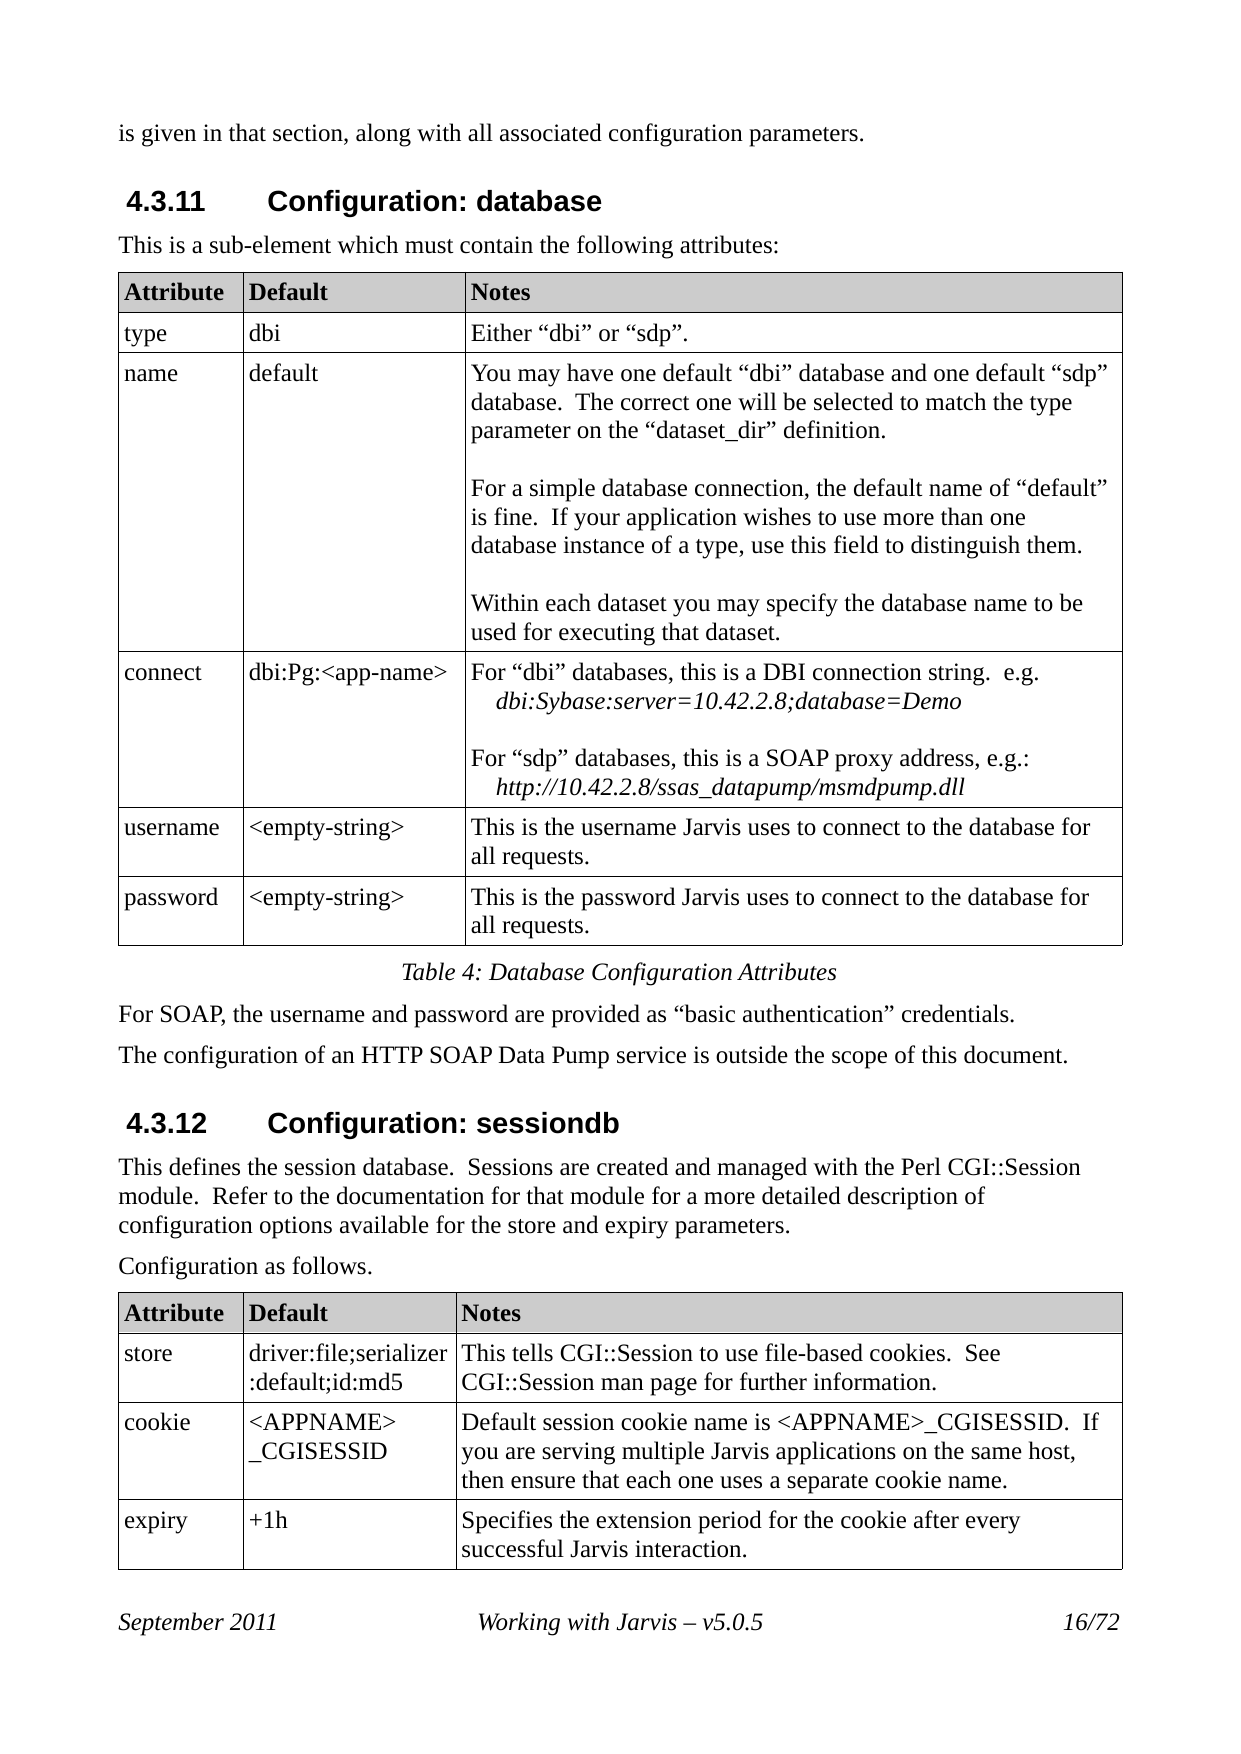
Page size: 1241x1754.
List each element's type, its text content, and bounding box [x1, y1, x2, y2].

table_cell You may have one default “dbi” database and one default “sdp” database. The correct one will be selected to match the type parameter on the “dataset_dir” definition. For a simple database connection, the default name of “default” is fine. If your application wishes to use more than one database instance of a type, use this field to distinguish them. Within each dataset you may specify the database name to be used for executing that dataset. [466, 353, 1122, 651]
text For SOAP, the username and password are provided as “basic authentication” credentials. [118, 999, 1122, 1027]
text This defines the session database. Sessions are created and managed with the Perl CGI::Session module. Refer to the documentation for that module for a more detailed description of configuration options available for the store and expiry parameters. [118, 1152, 1122, 1238]
text is given in that section, along with all associated configuration parameters. [118, 118, 1122, 147]
table_header Attribute [119, 273, 243, 312]
table_cell Either “dbi” or “sdp”. [466, 313, 1122, 352]
table_cell password [119, 877, 243, 945]
text Table 4: Database Configuration Attributes [118, 957, 1122, 986]
table_cell dbi:Pg:<app-name> [244, 652, 465, 807]
table_cell <empty-string> [244, 877, 465, 945]
table_cell cookie [119, 1403, 243, 1499]
table_cell Specifies the extension period for the cookie after every successful Jarvis interaction. [457, 1500, 1122, 1568]
table_cell connect [119, 652, 243, 807]
table_header Default [244, 1293, 456, 1332]
table_cell <empty-string> [244, 808, 465, 876]
table_cell username [119, 808, 243, 876]
table_cell driver:file;serializer :default;id:md5 [244, 1334, 456, 1402]
table_cell expiry [119, 1500, 243, 1568]
table_cell default [244, 353, 465, 651]
text Configuration as follows. [118, 1251, 1122, 1280]
table_cell This is the password Jarvis uses to connect to the database for all requests. [466, 877, 1122, 945]
text This is a sub-element which must contain the following attributes: [118, 230, 1122, 259]
table_header Default [244, 273, 465, 312]
table_cell <APPNAME> _CGISESSID [244, 1403, 456, 1499]
table_cell +1h [244, 1500, 456, 1568]
subtitle Configuration: sessiondb [118, 1106, 1122, 1140]
table_cell Default session cookie name is <APPNAME>_CGISESSID. If you are serving multiple Jarvis applications on the same host, then ensure that each one uses a separate cookie name. [457, 1403, 1122, 1499]
table_header Attribute [119, 1293, 243, 1332]
table_cell type [119, 313, 243, 352]
subtitle Configuration: database [118, 184, 1122, 218]
table_cell dbi [244, 313, 465, 352]
text The configuration of an HTTP SOAP Data Pump service is outside the scope of this document. [118, 1040, 1122, 1069]
table_cell For “dbi” databases, this is a DBI connection string. e.g. dbi:Sybase:server=10.42.2.8;database=Demo For “sdp” databases, this is a SOAP proxy address, e.g.: http://10.42.2.8/ssas_datapump/msmdpump.dll [466, 652, 1122, 807]
table_cell store [119, 1334, 243, 1402]
table_header Notes [457, 1293, 1122, 1332]
table_cell This tells CGI::Session to use file-based cookies. See CGI::Session man page for further information. [457, 1334, 1122, 1402]
table_cell This is the username Jarvis uses to connect to the database for all requests. [466, 808, 1122, 876]
table_header Notes [466, 273, 1122, 312]
table_cell name [119, 353, 243, 651]
